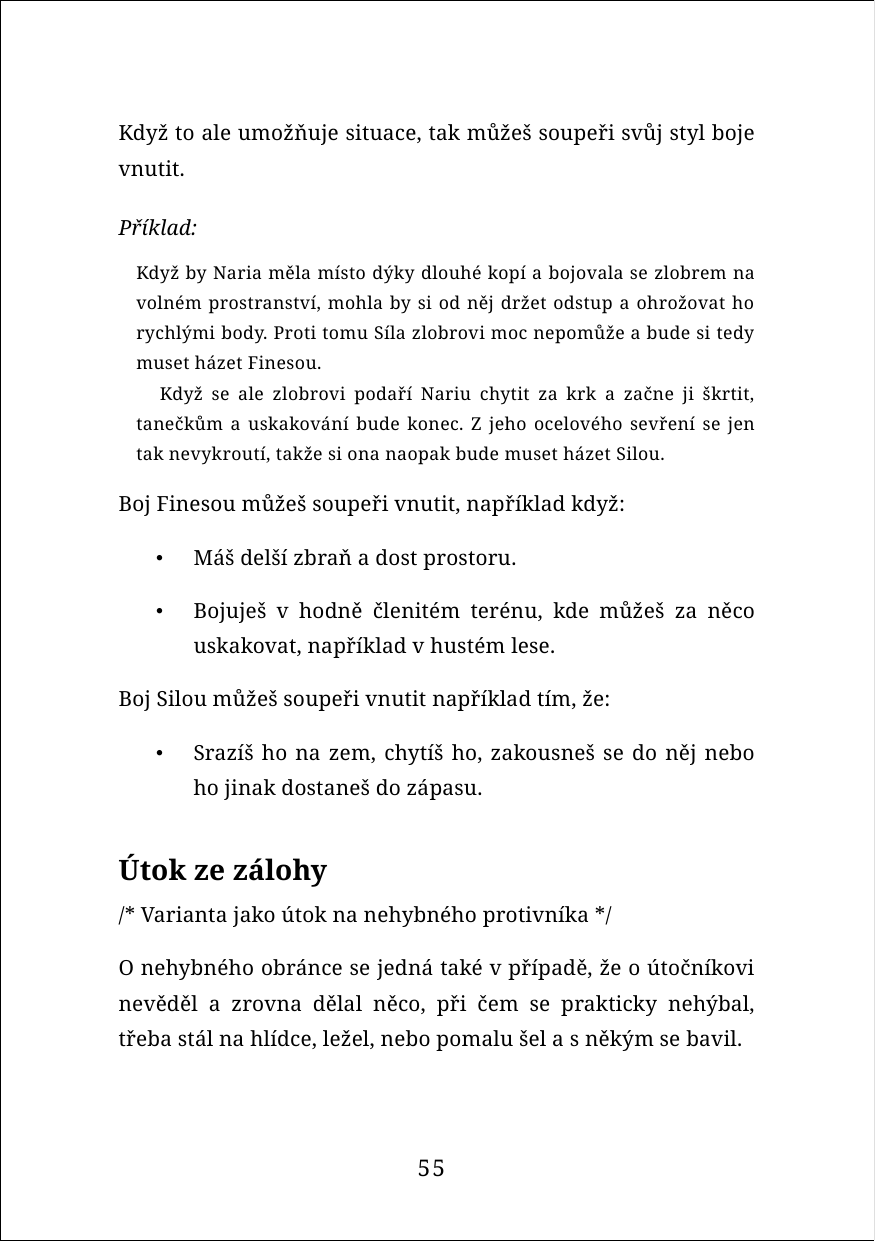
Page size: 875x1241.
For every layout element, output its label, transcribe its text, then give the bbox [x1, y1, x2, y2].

list Bojuješ v hodně členitém terénu, kde můžeš za něco uskakovat, například v hustém lese. [156, 596, 756, 660]
text Když by Naria měla místo dýky dlouhé kopí a bojovala se zlobrem na volném prostranství, mohla by si od něj držet odstup a ohrožovat ho rychlými body. Proti tomu Síla zlobrovi moc nepomůže a bude si tedy muset házet Finesou. Když se ale zlobrovi podaří Nariu chytit za krk a začne ji škrtit, tanečkům a uskakování bude konec. Z jeho ocelového sevření se jen tak nevykroutí, takže si ona naopak bude muset házet Silou. [136, 260, 756, 466]
list Máš delší zbraň a dost prostoru. [156, 543, 756, 571]
text Boj Finesou můžeš soupeři vnutit, například když: [118, 489, 756, 518]
text Příklad: [118, 213, 756, 241]
list Srazíš ho na zem, chytíš ho, zakousneš se do něj nebo ho jinak dostaneš do zápasu. [156, 738, 756, 802]
text O nehybného obránce se jedná také v případě, že o útočníkovi nevěděl a zrovna dělal něco, při čem se prakticky nehýbal, třeba stál na hlídce, ležel, nebo pomalu šel a s někým se bavil. [118, 953, 756, 1053]
subtitle Útok ze zálohy [118, 850, 756, 888]
text Když to ale umožňuje situace, tak můžeš soupeři svůj styl boje vnutit. [118, 118, 756, 182]
text Boj Silou můžeš soupeři vnutit například tím, že: [118, 684, 756, 713]
text /* Varianta jako útok na nehybného protivníka */ [118, 900, 756, 929]
